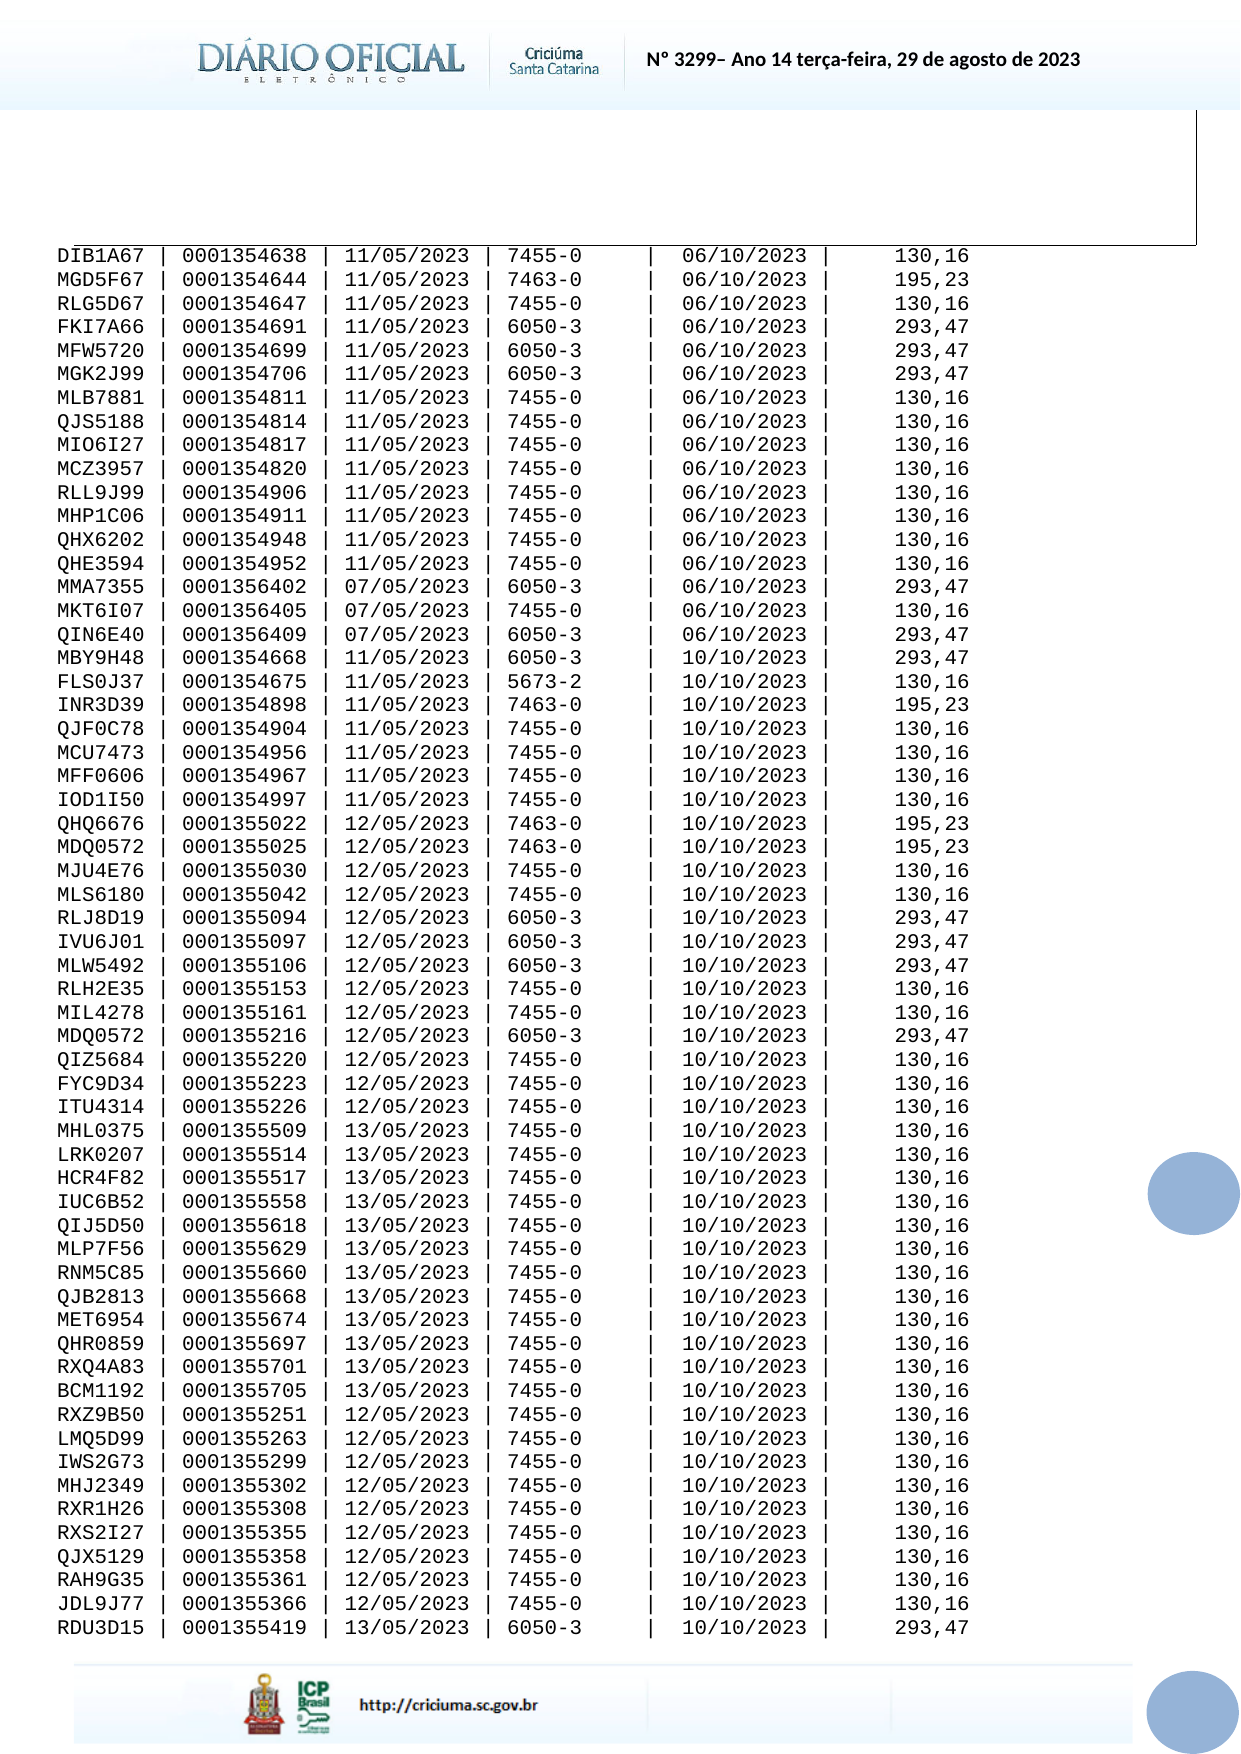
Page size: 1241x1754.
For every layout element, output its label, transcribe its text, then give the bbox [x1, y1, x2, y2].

text MKT6I07 | 0001356405 | 07/05/2023 | 7455-0 | 06/10/2023 | 130,16 [44, 600, 1196, 623]
text QIJ5D50 | 0001355618 | 13/05/2023 | 7455-0 | 10/10/2023 | 130,16 [44, 1215, 1196, 1238]
text DIB1A67 | 0001354638 | 11/05/2023 | 7455-0 | 06/10/2023 | 130,16 [44, 245, 1196, 269]
text QJF0C78 | 0001354904 | 11/05/2023 | 7455-0 | 10/10/2023 | 130,16 [44, 718, 1196, 742]
text MDQ0572 | 0001355025 | 12/05/2023 | 7463-0 | 10/10/2023 | 195,23 [44, 836, 1196, 860]
text MCZ3957 | 0001354820 | 11/05/2023 | 7455-0 | 06/10/2023 | 130,16 [44, 458, 1196, 482]
text JDL9J77 | 0001355366 | 12/05/2023 | 7455-0 | 10/10/2023 | 130,16 [44, 1593, 1196, 1617]
text MCU7473 | 0001354956 | 11/05/2023 | 7455-0 | 10/10/2023 | 130,16 [44, 742, 1196, 765]
text RNM5C85 | 0001355660 | 13/05/2023 | 7455-0 | 10/10/2023 | 130,16 [44, 1262, 1196, 1286]
text RLG5D67 | 0001354647 | 11/05/2023 | 7455-0 | 06/10/2023 | 130,16 [44, 292, 1196, 316]
text RLL9J99 | 0001354906 | 11/05/2023 | 7455-0 | 06/10/2023 | 130,16 [44, 482, 1196, 505]
text MBY9H48 | 0001354668 | 11/05/2023 | 6050-3 | 10/10/2023 | 293,47 [44, 647, 1196, 671]
text QJX5129 | 0001355358 | 12/05/2023 | 7455-0 | 10/10/2023 | 130,16 [44, 1546, 1196, 1569]
text RAH9G35 | 0001355361 | 12/05/2023 | 7455-0 | 10/10/2023 | 130,16 [44, 1569, 1196, 1593]
text ITU4314 | 0001355226 | 12/05/2023 | 7455-0 | 10/10/2023 | 130,16 [44, 1096, 1196, 1120]
text MFW5720 | 0001354699 | 11/05/2023 | 6050-3 | 06/10/2023 | 293,47 [44, 340, 1196, 363]
text MLW5492 | 0001355106 | 12/05/2023 | 6050-3 | 10/10/2023 | 293,47 [44, 954, 1196, 978]
text IWS2G73 | 0001355299 | 12/05/2023 | 7455-0 | 10/10/2023 | 130,16 [44, 1451, 1196, 1475]
text QHE3594 | 0001354952 | 11/05/2023 | 7455-0 | 06/10/2023 | 130,16 [44, 553, 1196, 576]
text MLS6180 | 0001355042 | 12/05/2023 | 7455-0 | 10/10/2023 | 130,16 [44, 884, 1196, 907]
text LMQ5D99 | 0001355263 | 12/05/2023 | 7455-0 | 10/10/2023 | 130,16 [44, 1427, 1196, 1451]
text RXS2I27 | 0001355355 | 12/05/2023 | 7455-0 | 10/10/2023 | 130,16 [44, 1522, 1196, 1546]
text MET6954 | 0001355674 | 13/05/2023 | 7455-0 | 10/10/2023 | 130,16 [44, 1309, 1196, 1333]
text MLB7881 | 0001354811 | 11/05/2023 | 7455-0 | 06/10/2023 | 130,16 [44, 387, 1196, 411]
text MDQ0572 | 0001355216 | 12/05/2023 | 6050-3 | 10/10/2023 | 293,47 [44, 1026, 1196, 1049]
text MFF0606 | 0001354967 | 11/05/2023 | 7455-0 | 10/10/2023 | 130,16 [44, 765, 1196, 789]
text FKI7A66 | 0001354691 | 11/05/2023 | 6050-3 | 06/10/2023 | 293,47 [44, 316, 1196, 340]
text FLS0J37 | 0001354675 | 11/05/2023 | 5673-2 | 10/10/2023 | 130,16 [44, 671, 1196, 694]
text MGD5F67 | 0001354644 | 11/05/2023 | 7463-0 | 06/10/2023 | 195,23 [44, 269, 1196, 292]
text IVU6J01 | 0001355097 | 12/05/2023 | 6050-3 | 10/10/2023 | 293,47 [44, 931, 1196, 954]
text MIO6I27 | 0001354817 | 11/05/2023 | 7455-0 | 06/10/2023 | 130,16 [44, 434, 1196, 458]
text RXZ9B50 | 0001355251 | 12/05/2023 | 7455-0 | 10/10/2023 | 130,16 [44, 1404, 1196, 1427]
text QIZ5684 | 0001355220 | 12/05/2023 | 7455-0 | 10/10/2023 | 130,16 [44, 1049, 1196, 1073]
text QHQ6676 | 0001355022 | 12/05/2023 | 7463-0 | 10/10/2023 | 195,23 [44, 813, 1196, 836]
text MMA7355 | 0001356402 | 07/05/2023 | 6050-3 | 06/10/2023 | 293,47 [44, 576, 1196, 600]
text RDU3D15 | 0001355419 | 13/05/2023 | 6050-3 | 10/10/2023 | 293,47 [44, 1617, 1196, 1640]
text MJU4E76 | 0001355030 | 12/05/2023 | 7455-0 | 10/10/2023 | 130,16 [44, 860, 1196, 884]
text LRK0207 | 0001355514 | 13/05/2023 | 7455-0 | 10/10/2023 | 130,16 [44, 1144, 1196, 1167]
text QHR0859 | 0001355697 | 13/05/2023 | 7455-0 | 10/10/2023 | 130,16 [44, 1333, 1196, 1357]
text MHL0375 | 0001355509 | 13/05/2023 | 7455-0 | 10/10/2023 | 130,16 [44, 1120, 1196, 1144]
text RLJ8D19 | 0001355094 | 12/05/2023 | 6050-3 | 10/10/2023 | 293,47 [44, 907, 1196, 931]
text MHJ2349 | 0001355302 | 12/05/2023 | 7455-0 | 10/10/2023 | 130,16 [44, 1475, 1196, 1498]
text QIN6E40 | 0001356409 | 07/05/2023 | 6050-3 | 06/10/2023 | 293,47 [44, 623, 1196, 647]
text IUC6B52 | 0001355558 | 13/05/2023 | 7455-0 | 10/10/2023 | 130,16 [44, 1191, 1153, 1215]
text RXQ4A83 | 0001355701 | 13/05/2023 | 7455-0 | 10/10/2023 | 130,16 [44, 1357, 1196, 1380]
text QJB2813 | 0001355668 | 13/05/2023 | 7455-0 | 10/10/2023 | 130,16 [44, 1286, 1196, 1309]
text FYC9D34 | 0001355223 | 12/05/2023 | 7455-0 | 10/10/2023 | 130,16 [44, 1073, 1196, 1096]
text RXR1H26 | 0001355308 | 12/05/2023 | 7455-0 | 10/10/2023 | 130,16 [44, 1498, 1196, 1522]
text IOD1I50 | 0001354997 | 11/05/2023 | 7455-0 | 10/10/2023 | 130,16 [44, 789, 1196, 813]
text BCM1192 | 0001355705 | 13/05/2023 | 7455-0 | 10/10/2023 | 130,16 [44, 1380, 1196, 1404]
text MIL4278 | 0001355161 | 12/05/2023 | 7455-0 | 10/10/2023 | 130,16 [44, 1002, 1196, 1026]
text MLP7F56 | 0001355629 | 13/05/2023 | 7455-0 | 10/10/2023 | 130,16 [44, 1238, 1196, 1262]
text QHX6202 | 0001354948 | 11/05/2023 | 7455-0 | 06/10/2023 | 130,16 [44, 529, 1196, 553]
text RLH2E35 | 0001355153 | 12/05/2023 | 7455-0 | 10/10/2023 | 130,16 [44, 978, 1196, 1002]
text MHP1C06 | 0001354911 | 11/05/2023 | 7455-0 | 06/10/2023 | 130,16 [44, 505, 1196, 529]
text MGK2J99 | 0001354706 | 11/05/2023 | 6050-3 | 06/10/2023 | 293,47 [44, 363, 1196, 387]
text HCR4F82 | 0001355517 | 13/05/2023 | 7455-0 | 10/10/2023 | 130,16 [44, 1167, 1157, 1191]
text QJS5188 | 0001354814 | 11/05/2023 | 7455-0 | 06/10/2023 | 130,16 [44, 411, 1196, 434]
text INR3D39 | 0001354898 | 11/05/2023 | 7463-0 | 10/10/2023 | 195,23 [44, 694, 1196, 718]
